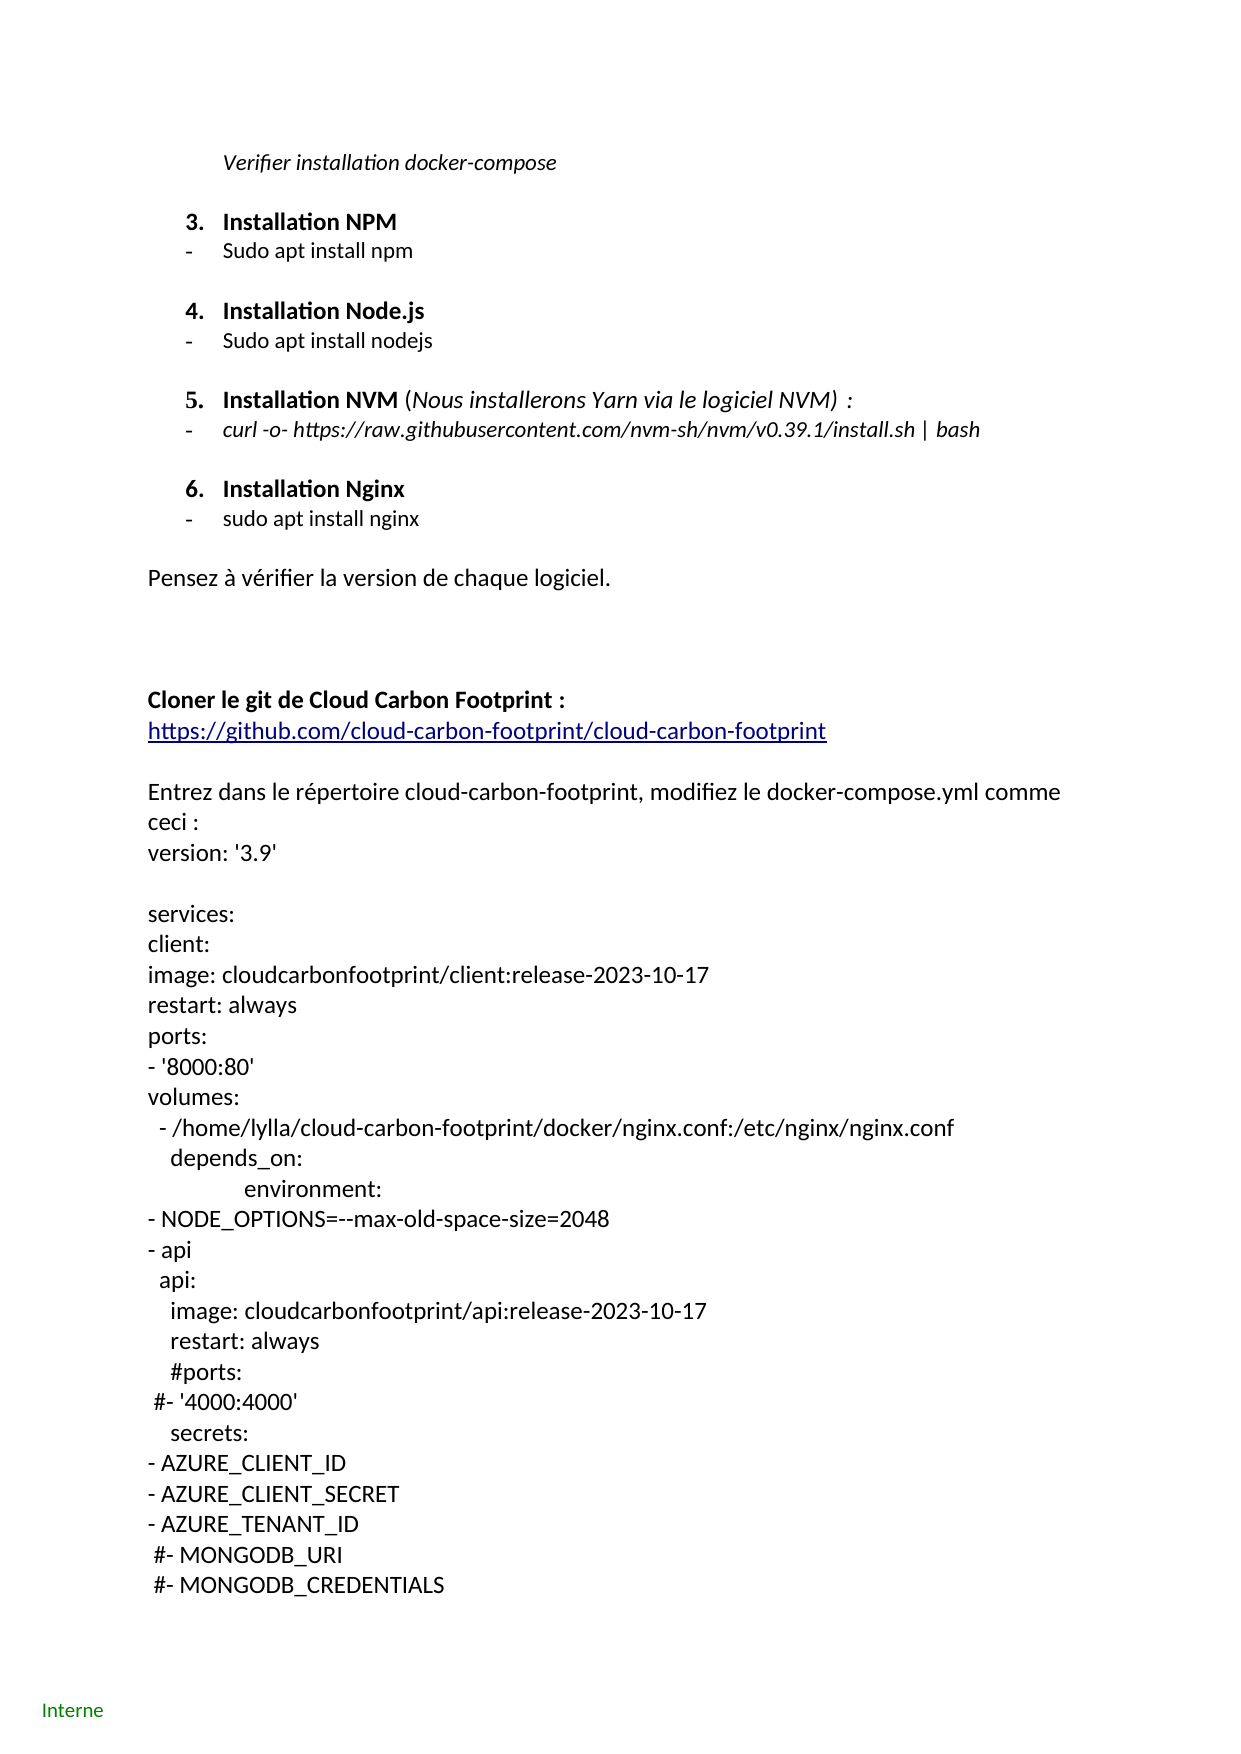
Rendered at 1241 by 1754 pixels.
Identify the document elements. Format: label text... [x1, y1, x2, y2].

text https://github.com/cloud-carbon-footprint/cloud-carbon-footprint [148, 715, 1093, 746]
text #- MONGODB_URI [148, 1539, 1093, 1569]
text services: [148, 898, 1093, 929]
text - api [148, 1234, 1093, 1264]
list Installation Node.js [185, 295, 1093, 326]
text Entrez dans le répertoire cloud-carbon-footprint, modifiez le docker-compose.yml comme ceci : [148, 776, 1093, 837]
text - /home/lylla/cloud-carbon-footprint/docker/nginx.conf:/etc/nginx/nginx.conf [148, 1112, 1093, 1142]
text Cloner le git de Cloud Carbon Footprint : [148, 684, 1093, 715]
text secrets: [148, 1417, 1093, 1447]
text #- '4000:4000' [148, 1386, 1093, 1417]
text - '8000:80' [148, 1051, 1093, 1081]
list Installation Nginx [185, 473, 1093, 504]
text - AZURE_TENANT_ID [148, 1508, 1093, 1539]
list Sudo apt install npm [185, 237, 1093, 265]
text depends_on: [148, 1142, 1093, 1173]
list Sudo apt install nodejs [185, 326, 1093, 354]
list Installation NPM [185, 206, 1093, 237]
text environment: [148, 1173, 1093, 1203]
text image: cloudcarbonfootprint/client:release-2023-10-17 [148, 959, 1093, 990]
text restart: always [148, 1325, 1093, 1356]
list curl -o- https://raw.githubusercontent.com/nvm-sh/nvm/v0.39.1/install.sh | bash [185, 415, 1093, 443]
text restart: always [148, 990, 1093, 1020]
text client: [148, 929, 1093, 959]
text Verifier installation docker-compose [223, 148, 1093, 176]
text - AZURE_CLIENT_SECRET [148, 1478, 1093, 1508]
text - AZURE_CLIENT_ID [148, 1447, 1093, 1478]
text #- MONGODB_CREDENTIALS [148, 1569, 1093, 1600]
text api: [148, 1264, 1093, 1295]
text volumes: [148, 1081, 1093, 1112]
text - NODE_OPTIONS=--max-old-space-size=2048 [148, 1203, 1093, 1234]
list sudo apt install nginx [185, 504, 1093, 532]
list Installation NVM (Nous installerons Yarn via le logiciel NVM) : [185, 384, 1093, 415]
text #ports: [148, 1356, 1093, 1386]
text version: '3.9' [148, 837, 1093, 868]
text Pensez à vérifier la version de chaque logiciel. [148, 562, 1093, 593]
text ports: [148, 1020, 1093, 1051]
text image: cloudcarbonfootprint/api:release-2023-10-17 [148, 1295, 1093, 1325]
